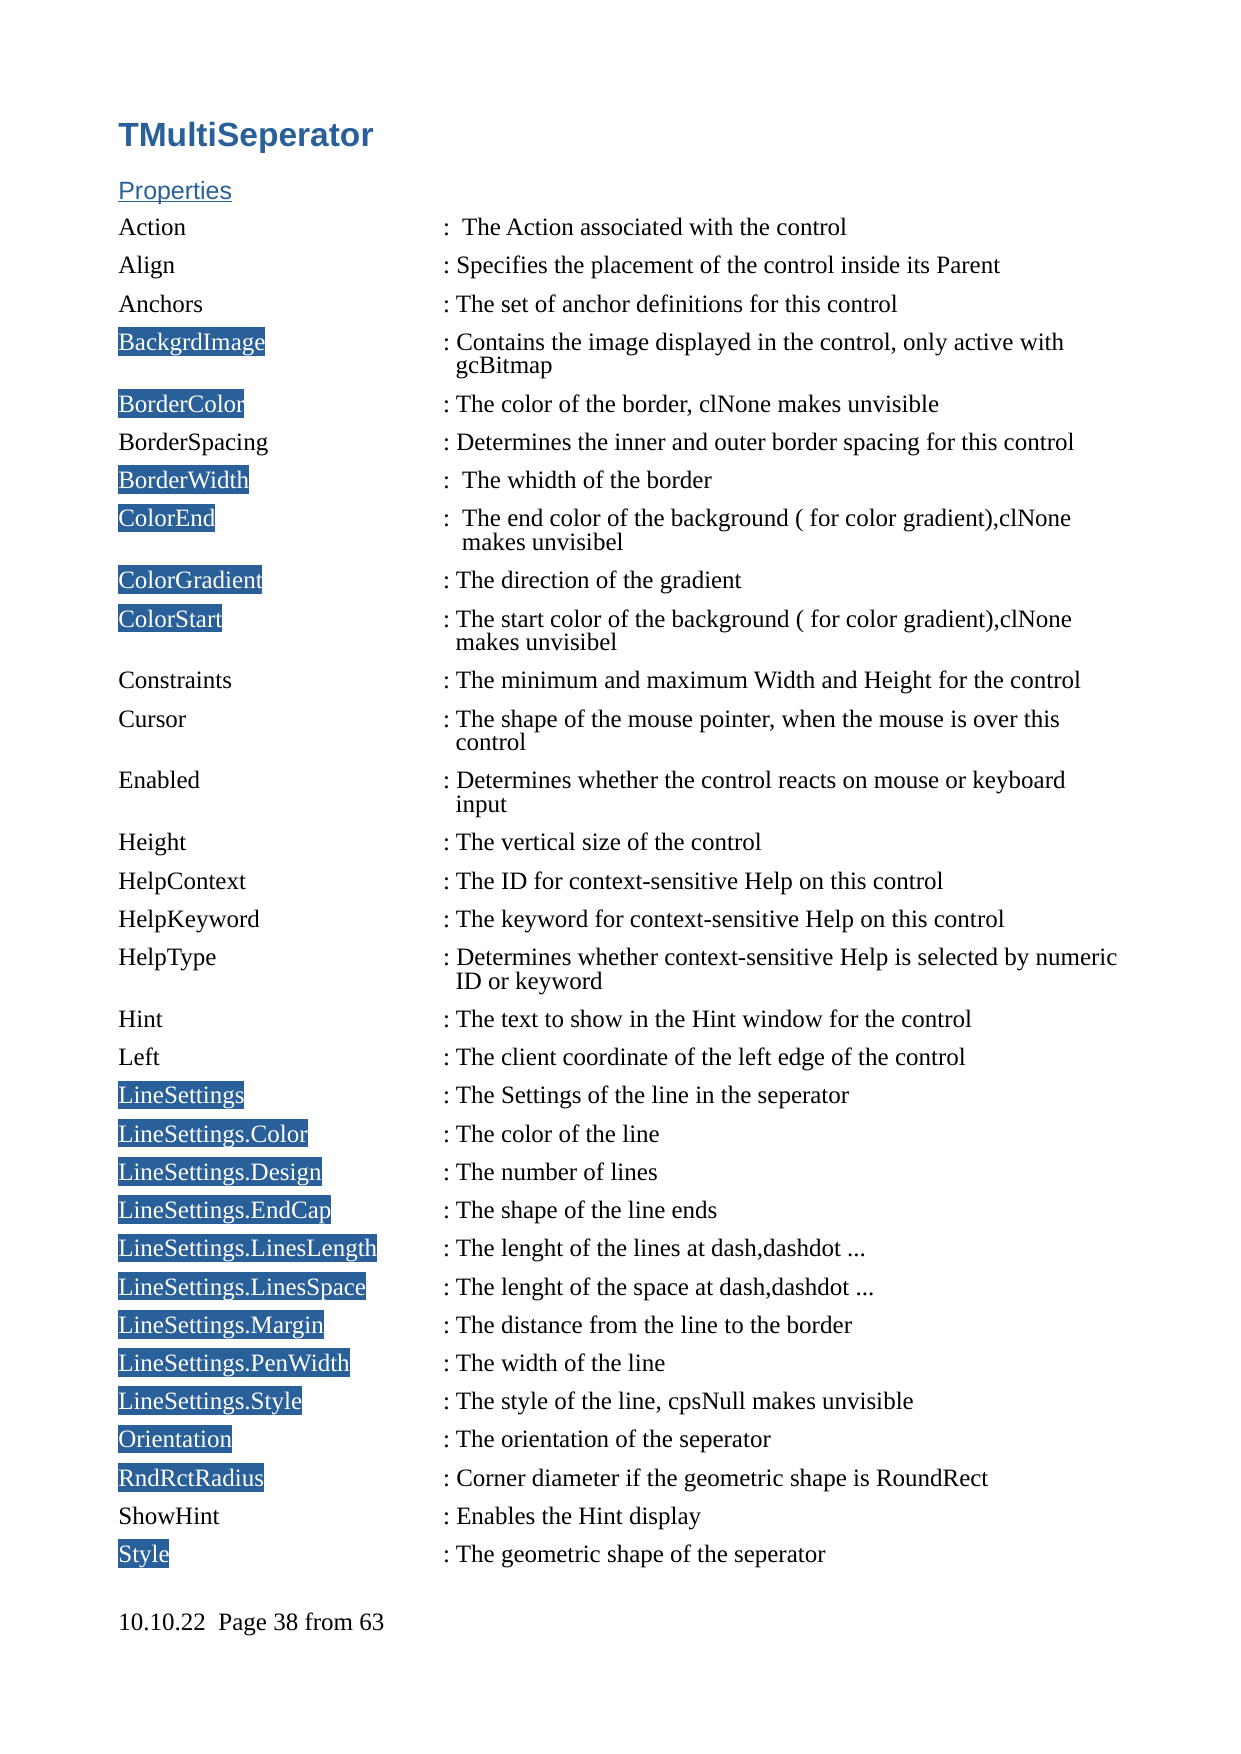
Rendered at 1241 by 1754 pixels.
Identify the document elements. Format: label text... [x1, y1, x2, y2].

text LineSettings.EndCap : The shape of the line ends [118, 1200, 1122, 1223]
subtitle Properties [118, 181, 1122, 204]
text LineSettings : The Settings of the line in the seperator [118, 1085, 1122, 1109]
text HelpContext : The ID for context-sensitive Help on this control [118, 870, 1122, 894]
text Style : The geometric shape of the seperator [118, 1544, 1122, 1567]
text ShowHint : Enables the Hint display [118, 1506, 1122, 1529]
text LineSettings.LinesSpace : The lenght of the space at dash,dashdot ... [118, 1276, 1122, 1300]
text Constraints : The minimum and maximum Width and Height for the control [118, 670, 1122, 694]
text ColorEnd : The end color of the background ( for color gradient),clNone makes unvisibel [118, 508, 1122, 555]
text Anchors : The set of anchor definitions for this control [118, 293, 1122, 317]
text RndRctRadius : Corner diameter if the geometric shape is RoundRect [118, 1467, 1122, 1491]
text Cursor : The shape of the mouse pointer, when the mouse is over this control [118, 708, 1122, 756]
text LineSettings.Style : The style of the line, cpsNull makes unvisible [118, 1391, 1122, 1414]
text Left : The client coordinate of the left edge of the control [118, 1047, 1122, 1070]
text LineSettings.Color : The color of the line [118, 1123, 1122, 1147]
text Action : The Action associated with the control [118, 217, 1122, 240]
text LineSettings.LinesLength : The lenght of the lines at dash,dashdot ... [118, 1238, 1122, 1262]
text BorderWidth : The whidth of the border [118, 470, 1122, 493]
text BorderColor : The color of the border, clNone makes unvisible [118, 393, 1122, 417]
text BorderSpacing : Determines the inner and outer border spacing for this control [118, 432, 1122, 455]
text Enabled : Determines whether the control reacts on mouse or keyboard input [118, 770, 1122, 817]
text LineSettings.Margin : The distance from the line to the border [118, 1314, 1122, 1338]
text Hint : The text to show in the Hint window for the control [118, 1008, 1122, 1032]
text ColorStart : The start color of the background ( for color gradient),clNone makes unvisibel [118, 608, 1122, 655]
text HelpType : Determines whether context-sensitive Help is selected by numeric ID or keyword [118, 947, 1122, 994]
text LineSettings.PenWidth : The width of the line [118, 1353, 1122, 1376]
text Orientation : The orientation of the seperator [118, 1429, 1122, 1453]
text ColorGradient : The direction of the gradient [118, 570, 1122, 593]
text HelpKeyword : The keyword for context-sensitive Help on this control [118, 908, 1122, 932]
text Height : The vertical size of the control [118, 832, 1122, 856]
text LineSettings.Design : The number of lines [118, 1161, 1122, 1185]
text Align : Specifies the placement of the control inside its Parent [118, 255, 1122, 279]
text BackgrdImage : Contains the image displayed in the control, only active with gcBitmap [118, 331, 1122, 379]
subtitle TMultiSeperator [118, 118, 1122, 153]
